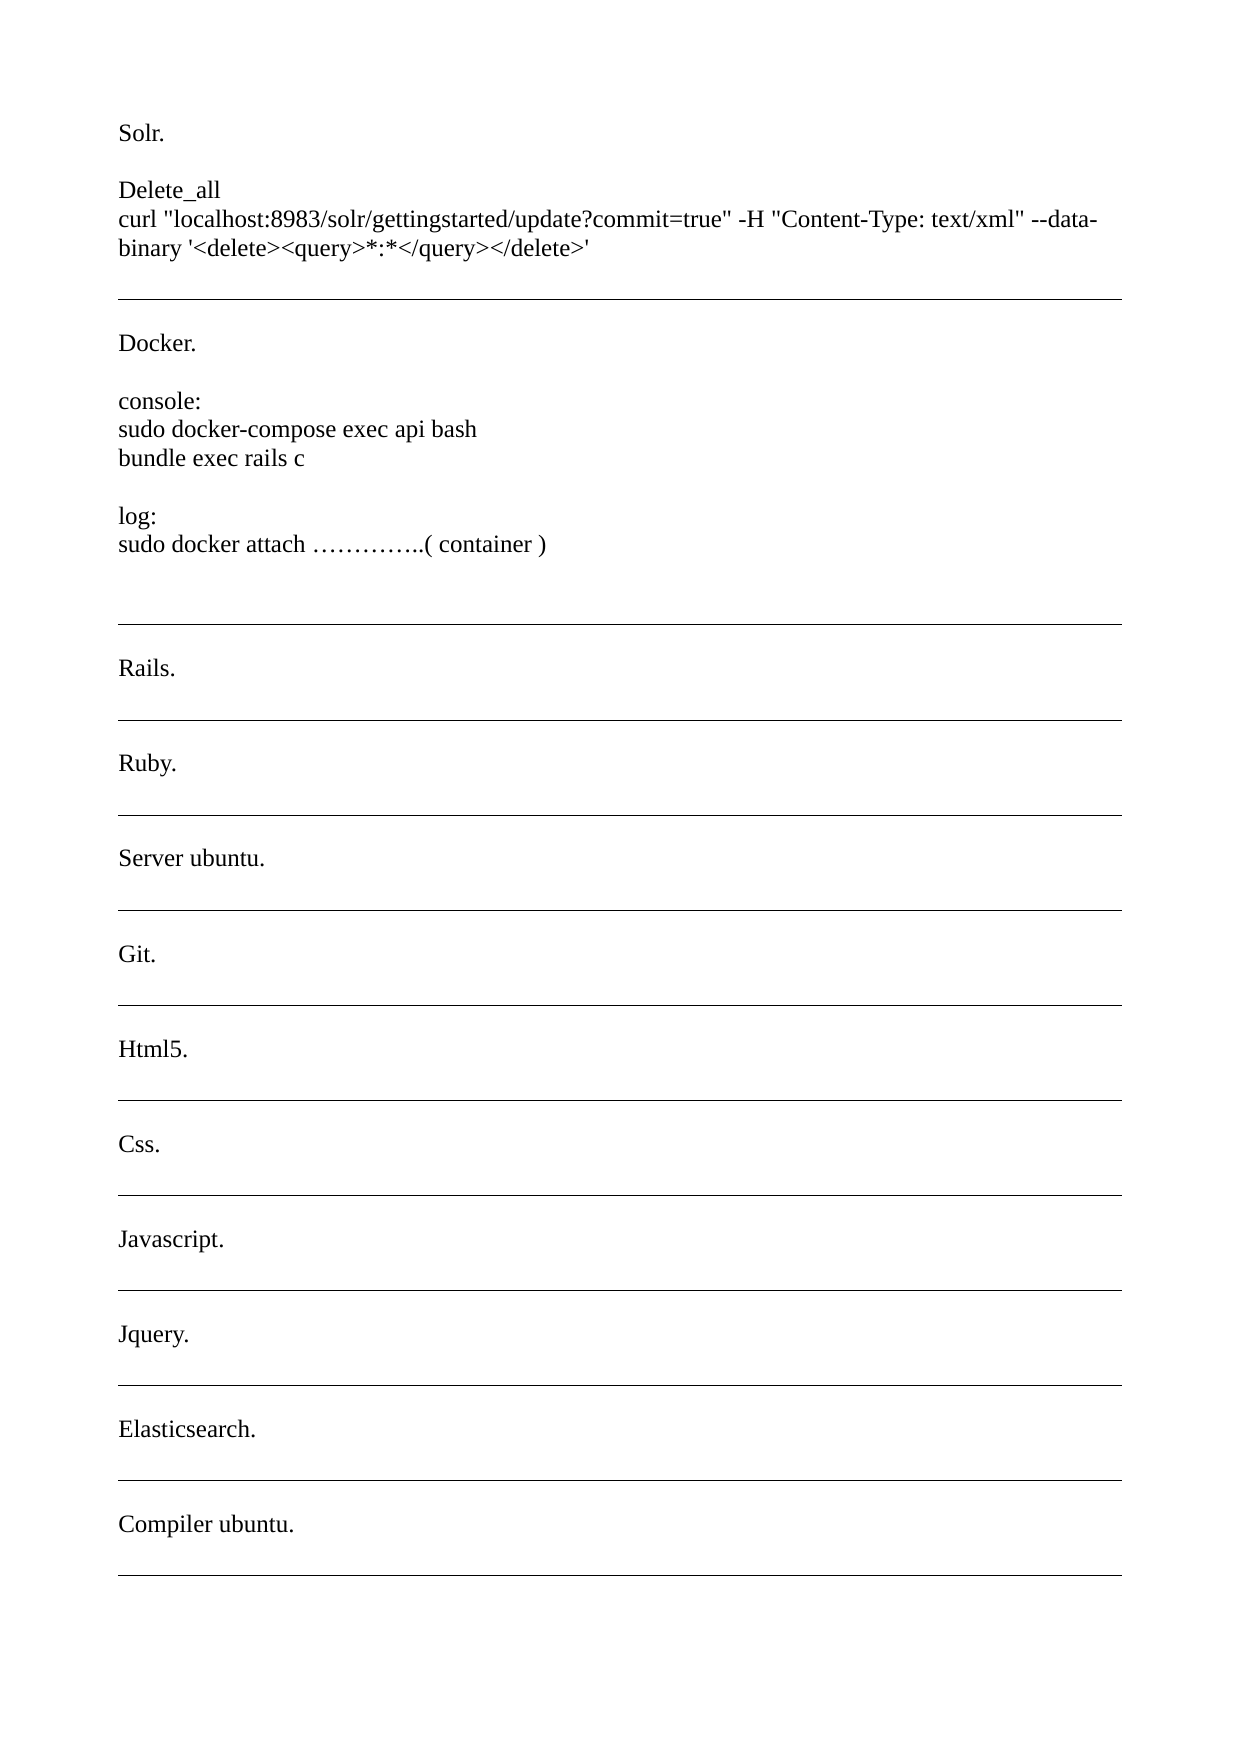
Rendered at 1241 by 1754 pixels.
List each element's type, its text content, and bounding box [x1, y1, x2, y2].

text Delete_all curl "localhost:8983/solr/gettingstarted/update?commit=true" -H "Content-Type: text/xml" --data-binary '<delete><query>*:*</query></delete>' [118, 176, 1122, 262]
text Html5. [118, 1034, 1122, 1062]
text Compiler ubuntu. [118, 1509, 1122, 1538]
text Git. [118, 939, 1122, 967]
text Server ubuntu. [118, 843, 1122, 872]
text sudo docker-compose exec api bash [118, 414, 1122, 443]
text Javascript. [118, 1224, 1122, 1253]
text Solr. [118, 118, 1122, 147]
text Docker. [118, 328, 1122, 357]
text Elasticsearch. [118, 1414, 1122, 1443]
text Css. [118, 1129, 1122, 1158]
text log: [118, 501, 1122, 529]
text Rails. [118, 653, 1122, 682]
text Jquery. [118, 1319, 1122, 1348]
text console: [118, 386, 1122, 414]
text sudo docker attach …………..( container ) [118, 529, 1122, 558]
text bundle exec rails c [118, 443, 1122, 472]
text Ruby. [118, 748, 1122, 777]
